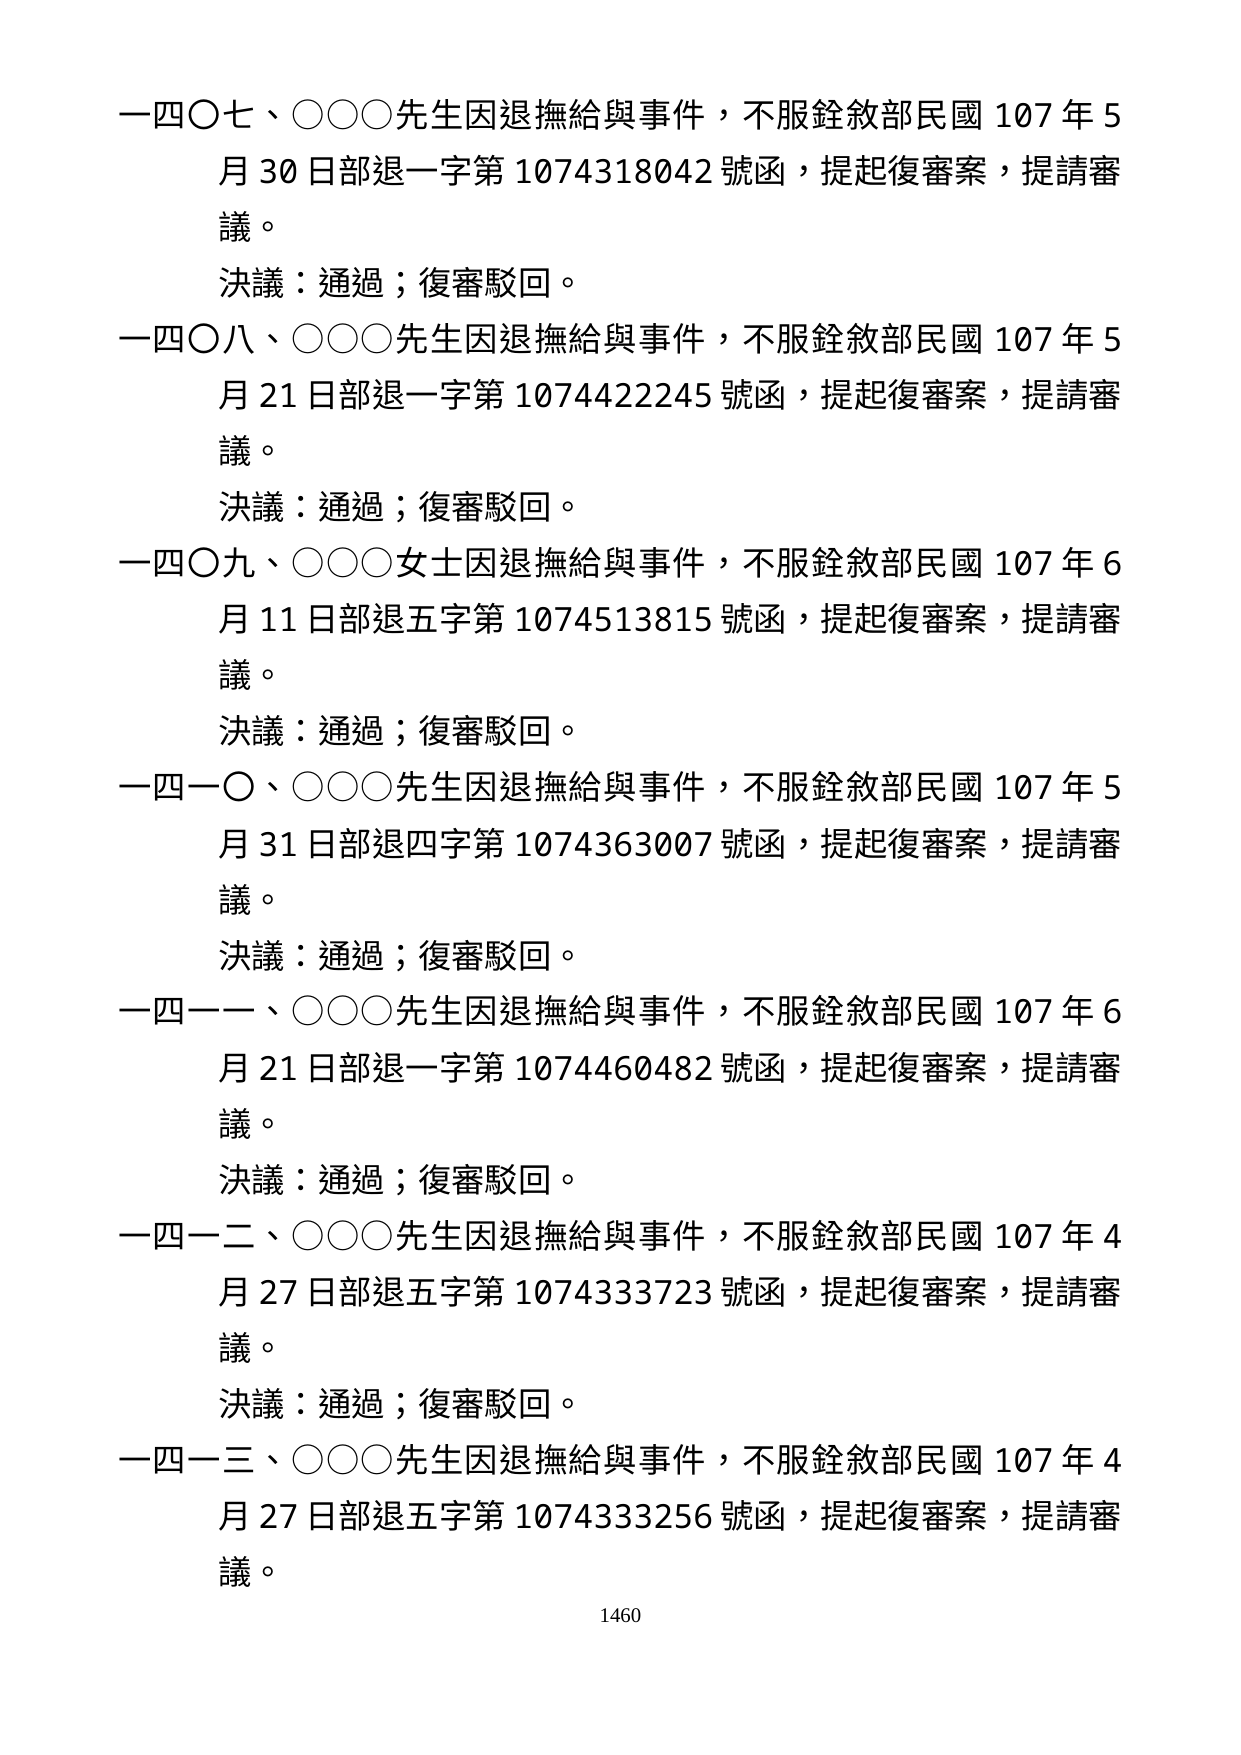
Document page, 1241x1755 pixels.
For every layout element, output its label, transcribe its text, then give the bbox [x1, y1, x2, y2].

text 決議：通過；復審駁回。 [218, 705, 1122, 753]
text 決議：通過；復審駁回。 [218, 1378, 1122, 1426]
text 一四一二、○○○先生因退撫給與事件，不服銓敘部民國107年4月27日部退五字第1074333723號函，提起復審案，提請審議。 [118, 1209, 1122, 1370]
text 決議：通過；復審駁回。 [218, 929, 1122, 978]
text 一四一〇、○○○先生因退撫給與事件，不服銓敘部民國107年5月31日部退四字第1074363007號函，提起復審案，提請審議。 [118, 761, 1122, 922]
text 一四〇九、○○○女士因退撫給與事件，不服銓敘部民國107年6月11日部退五字第1074513815號函，提起復審案，提請審議。 [118, 537, 1122, 697]
text 決議：通過；復審駁回。 [218, 481, 1122, 529]
text 決議：通過；復審駁回。 [218, 1153, 1122, 1202]
text 一四〇八、○○○先生因退撫給與事件，不服銓敘部民國107年5月21日部退一字第1074422245號函，提起復審案，提請審議。 [118, 313, 1122, 473]
text 一四〇七、○○○先生因退撫給與事件，不服銓敘部民國107年5月30日部退一字第1074318042號函，提起復審案，提請審議。 [118, 89, 1122, 249]
text 一四一一、○○○先生因退撫給與事件，不服銓敘部民國107年6月21日部退一字第1074460482號函，提起復審案，提請審議。 [118, 985, 1122, 1146]
text 一四一三、○○○先生因退撫給與事件，不服銓敘部民國107年4月27日部退五字第1074333256號函，提起復審案，提請審議。 [118, 1434, 1122, 1594]
text 決議：通過；復審駁回。 [218, 257, 1122, 305]
